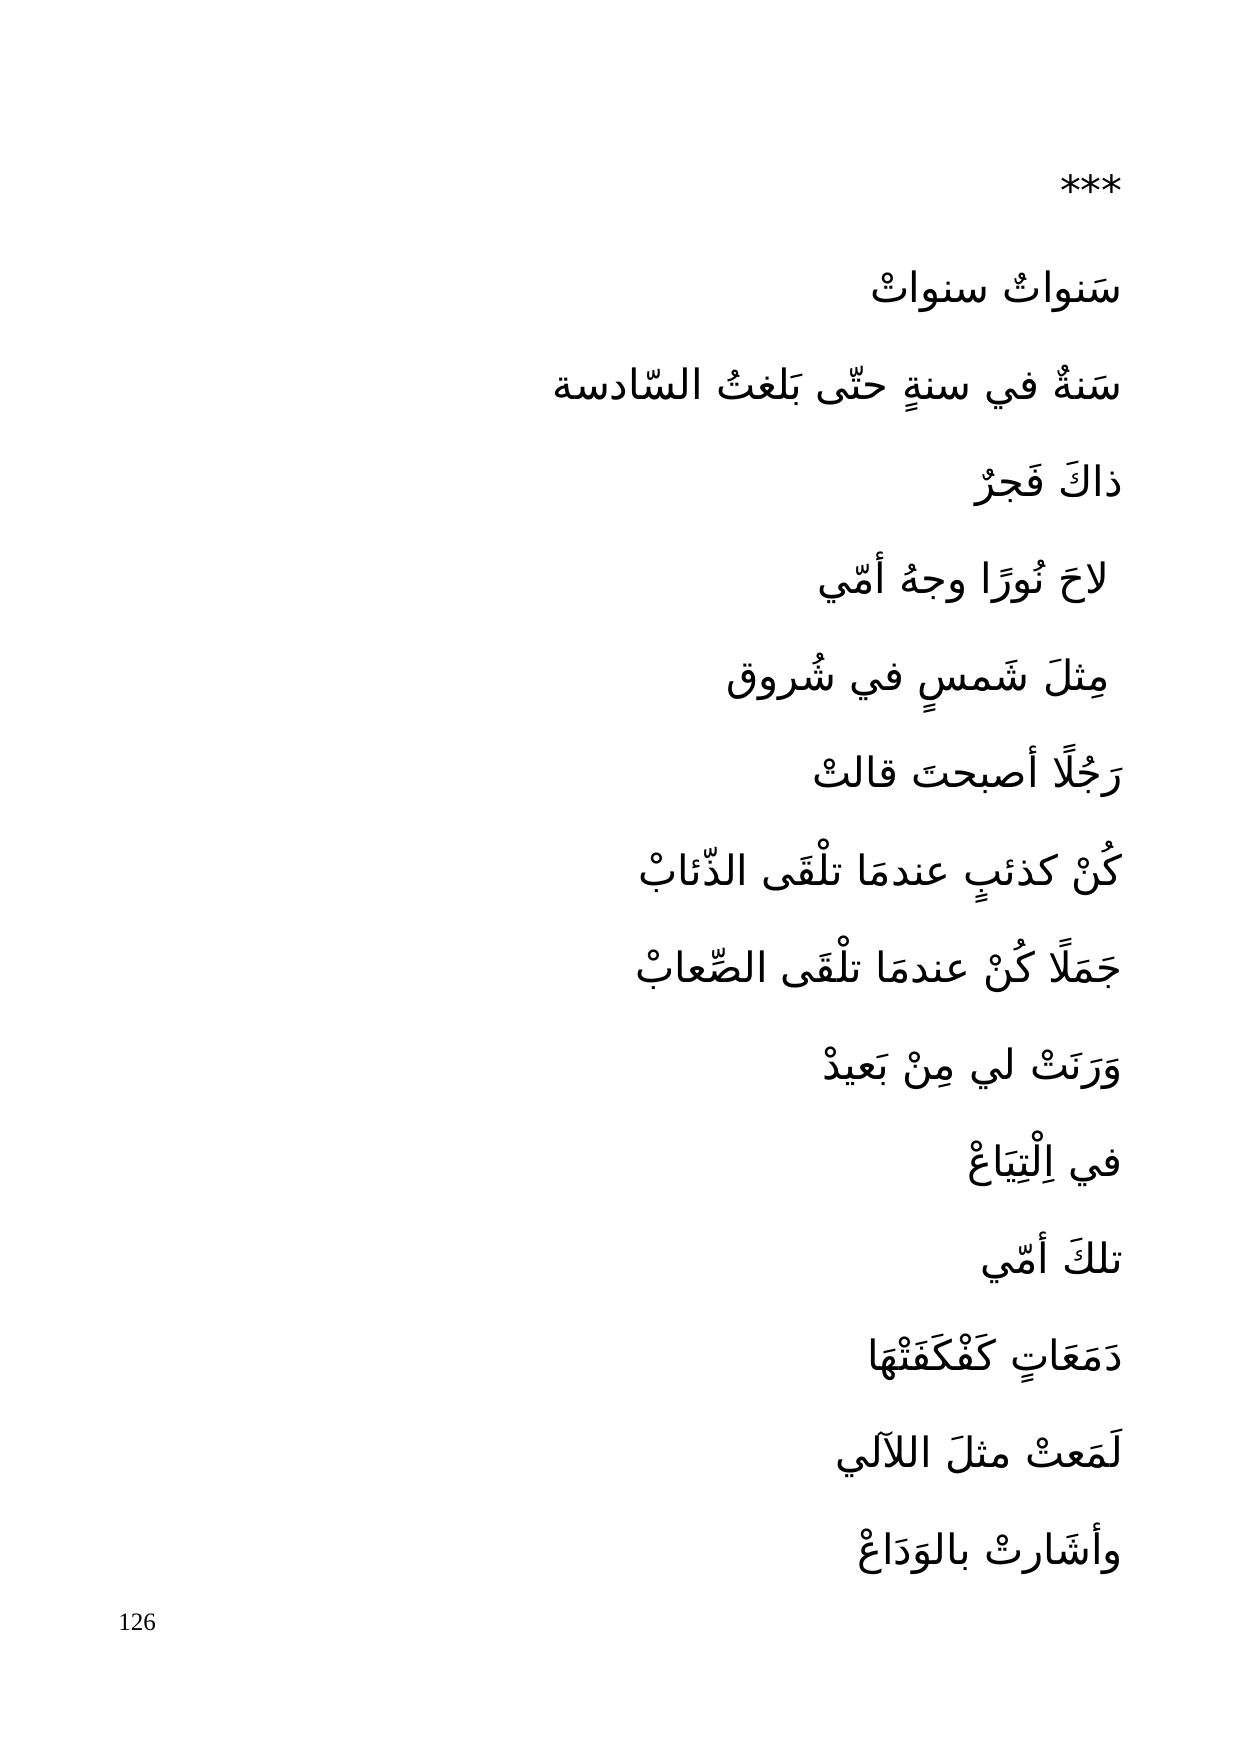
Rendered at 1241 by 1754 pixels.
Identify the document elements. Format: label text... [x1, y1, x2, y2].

text لَمَعتْ مثلَ اللآلي [118, 1429, 1122, 1477]
text كُنْ كذئبٍ عندمَا تلْقَى الذّئابْ [118, 846, 1122, 895]
text سَنواتٌ سنواتْ [118, 264, 1122, 312]
text مِثلَ شَمسٍ في شُروق [118, 652, 1122, 701]
text تلكَ أمّي [118, 1234, 1122, 1283]
text وأشَارتْ بالوَدَاعْ [118, 1526, 1122, 1574]
text ذاكَ فَجرٌ [118, 458, 1122, 506]
text سَنةٌ في سنةٍ حتّى بَلغتُ السّادسة [118, 361, 1122, 409]
text جَمَلًا كُنْ عندمَا تلْقَى الصِّعابْ [118, 943, 1122, 992]
text *** [118, 167, 1122, 215]
text لاحَ نُورًا وجهُ أمّي [118, 555, 1122, 603]
text في اِلْتِيَاعْ [118, 1137, 1122, 1186]
text رَجُلًا أصبحتَ قالتْ [118, 749, 1122, 798]
text وَرَنَتْ لي مِنْ بَعيدْ [118, 1040, 1122, 1089]
text دَمَعَاتٍ كَفْكَفَتْهَا [118, 1332, 1122, 1380]
